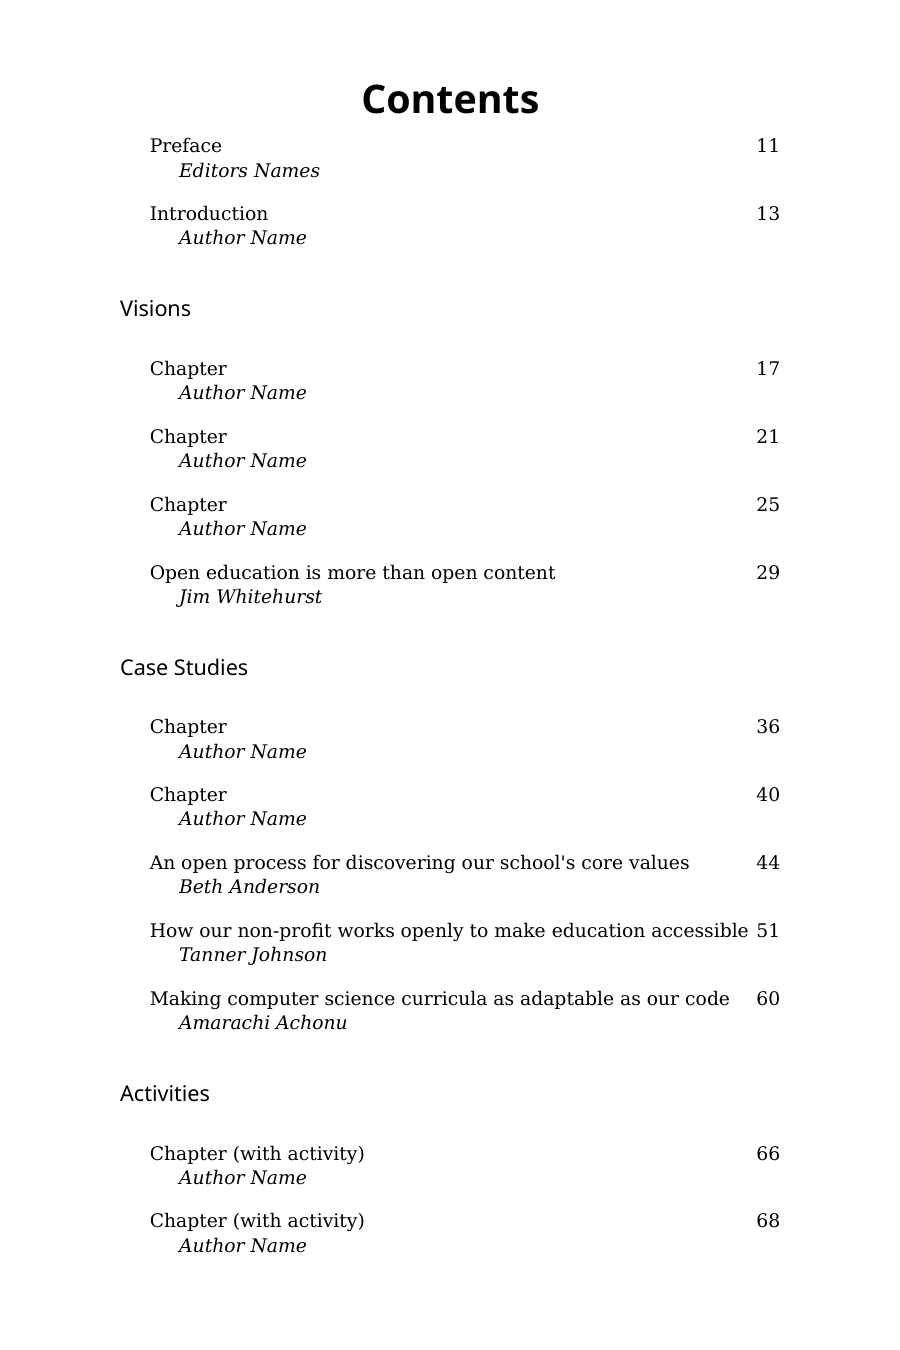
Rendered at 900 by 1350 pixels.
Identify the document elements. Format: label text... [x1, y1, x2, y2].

text Visions [120, 294, 780, 355]
text Author Name [179, 382, 780, 426]
text Jim Whitehurst [179, 586, 780, 629]
text Activities [120, 1078, 780, 1140]
text Chapter 36 [149, 717, 780, 738]
text Introduction 13 [149, 203, 780, 225]
text Open education is more than open content 29 [149, 562, 780, 583]
text Author Name [179, 741, 780, 784]
text Chapter 40 [149, 784, 780, 806]
text Making computer science curricula as adaptable as our code 60 [149, 988, 780, 1010]
text Author Name [179, 450, 780, 494]
text Chapter (with activity) 66 [149, 1143, 780, 1164]
text An open process for discovering our school's core values 44 [149, 852, 780, 874]
text Chapter 17 [149, 358, 780, 380]
text Chapter 21 [149, 426, 780, 448]
text Beth Anderson [179, 876, 780, 920]
text Preface 11 [149, 136, 780, 157]
subtitle Contents [120, 77, 780, 123]
text Author Name [179, 227, 780, 271]
text Chapter 25 [149, 494, 780, 516]
text Author Name [179, 1234, 780, 1278]
text Case Studies [120, 652, 780, 714]
text Tanner Johnson [179, 944, 780, 988]
text Author Name [179, 1167, 780, 1211]
text How our non-profit works openly to make education accessible 51 [149, 920, 780, 942]
text Amarachi Achonu [179, 1012, 780, 1056]
text Author Name [179, 518, 780, 562]
text Editors Names [179, 159, 780, 203]
text Author Name [179, 808, 780, 852]
text Chapter (with activity) 68 [149, 1211, 780, 1232]
